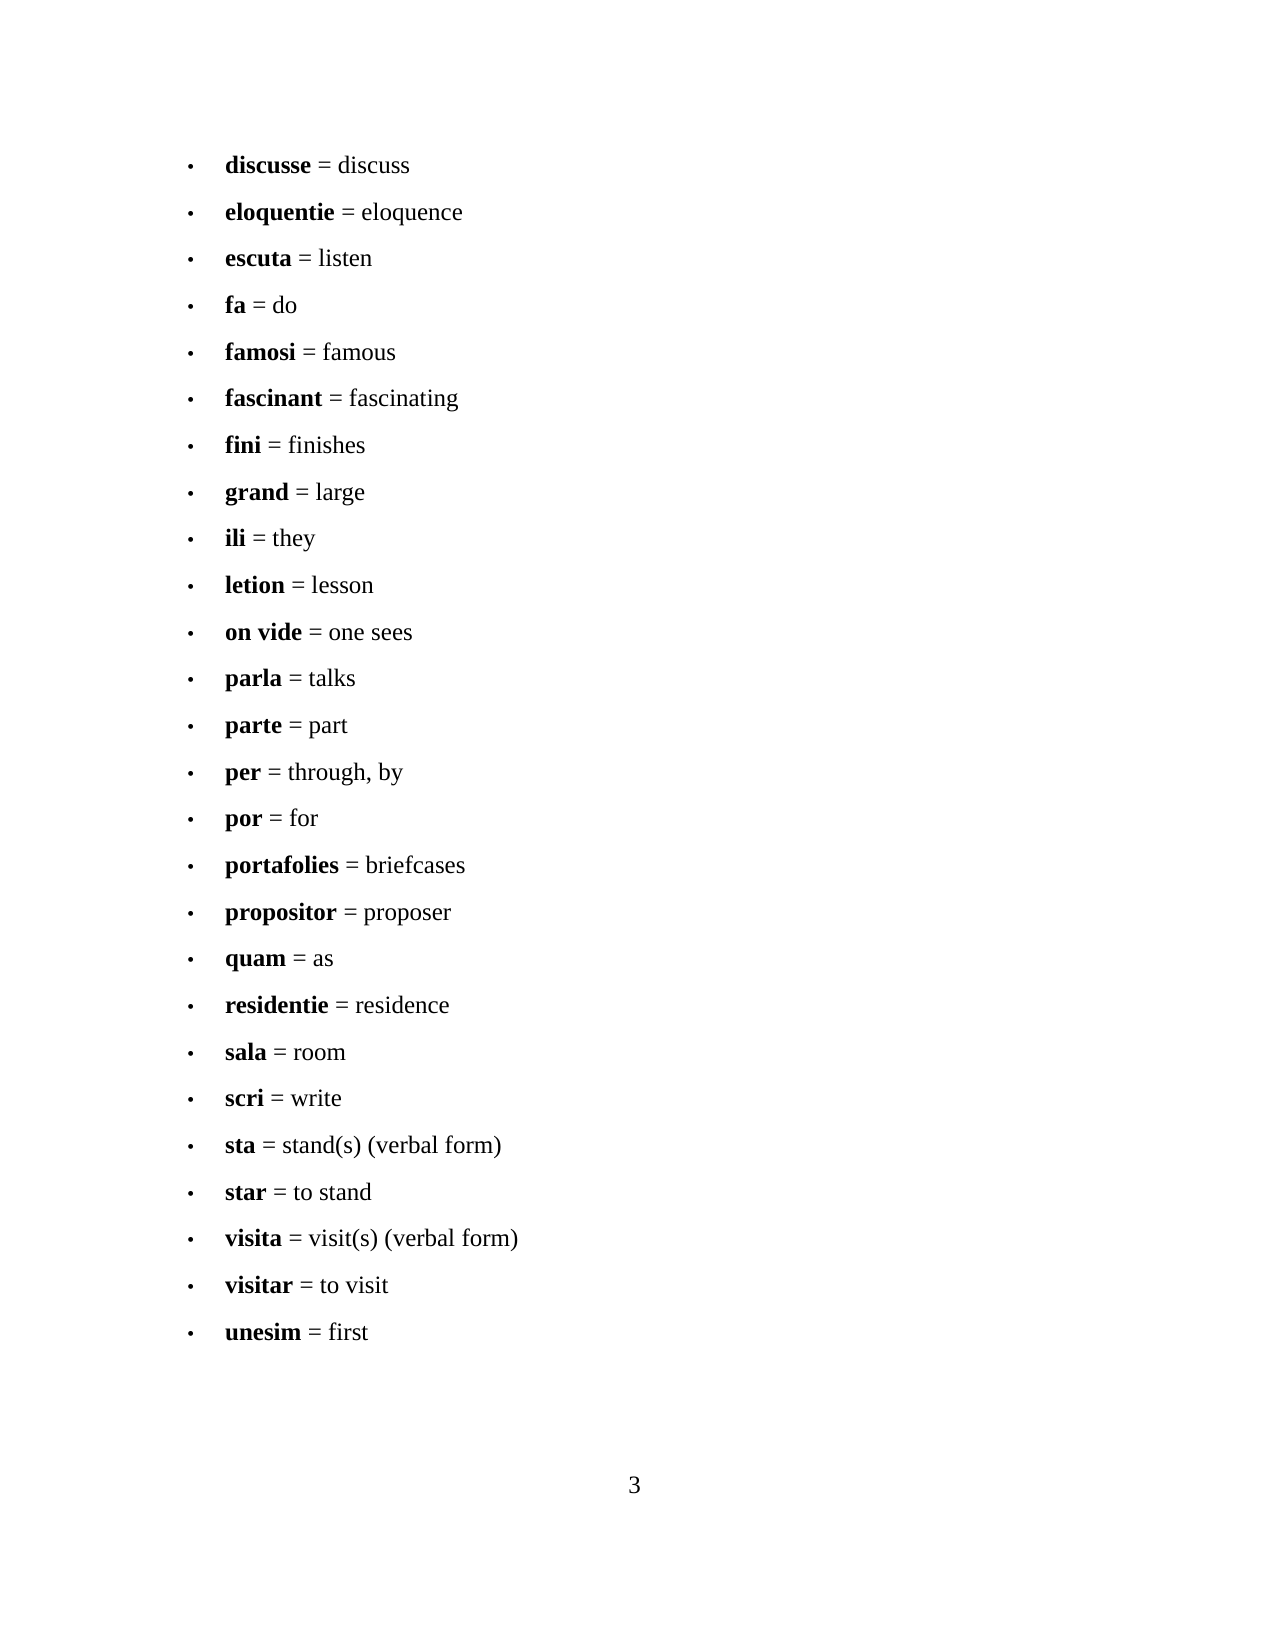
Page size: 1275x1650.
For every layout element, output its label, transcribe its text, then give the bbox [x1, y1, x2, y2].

list eloquentie = eloquence [187, 197, 1125, 225]
list parla = talks [187, 663, 1125, 692]
list ili = they [187, 523, 1125, 552]
list fini = finishes [187, 430, 1125, 459]
list grand = large [187, 477, 1125, 505]
list fascinant = fascinating [187, 383, 1125, 412]
list portafolies = briefcases [187, 850, 1125, 879]
list famosi = famous [187, 337, 1125, 365]
list visita = visit(s) (verbal form) [187, 1223, 1125, 1252]
list per = through, by [187, 757, 1125, 785]
list on vide = one sees [187, 617, 1125, 645]
list scri = write [187, 1083, 1125, 1112]
list escuta = listen [187, 243, 1125, 272]
list discusse = discuss [187, 150, 1125, 179]
list sala = room [187, 1037, 1125, 1065]
list parte = part [187, 710, 1125, 739]
list propositor = proposer [187, 897, 1125, 925]
list unesim = first [187, 1317, 1125, 1345]
list residentie = residence [187, 990, 1125, 1019]
list por = for [187, 803, 1125, 832]
list letion = lesson [187, 570, 1125, 599]
list quam = as [187, 943, 1125, 972]
list fa = do [187, 290, 1125, 319]
list visitar = to visit [187, 1270, 1125, 1299]
list sta = stand(s) (verbal form) [187, 1130, 1125, 1159]
list star = to stand [187, 1177, 1125, 1205]
